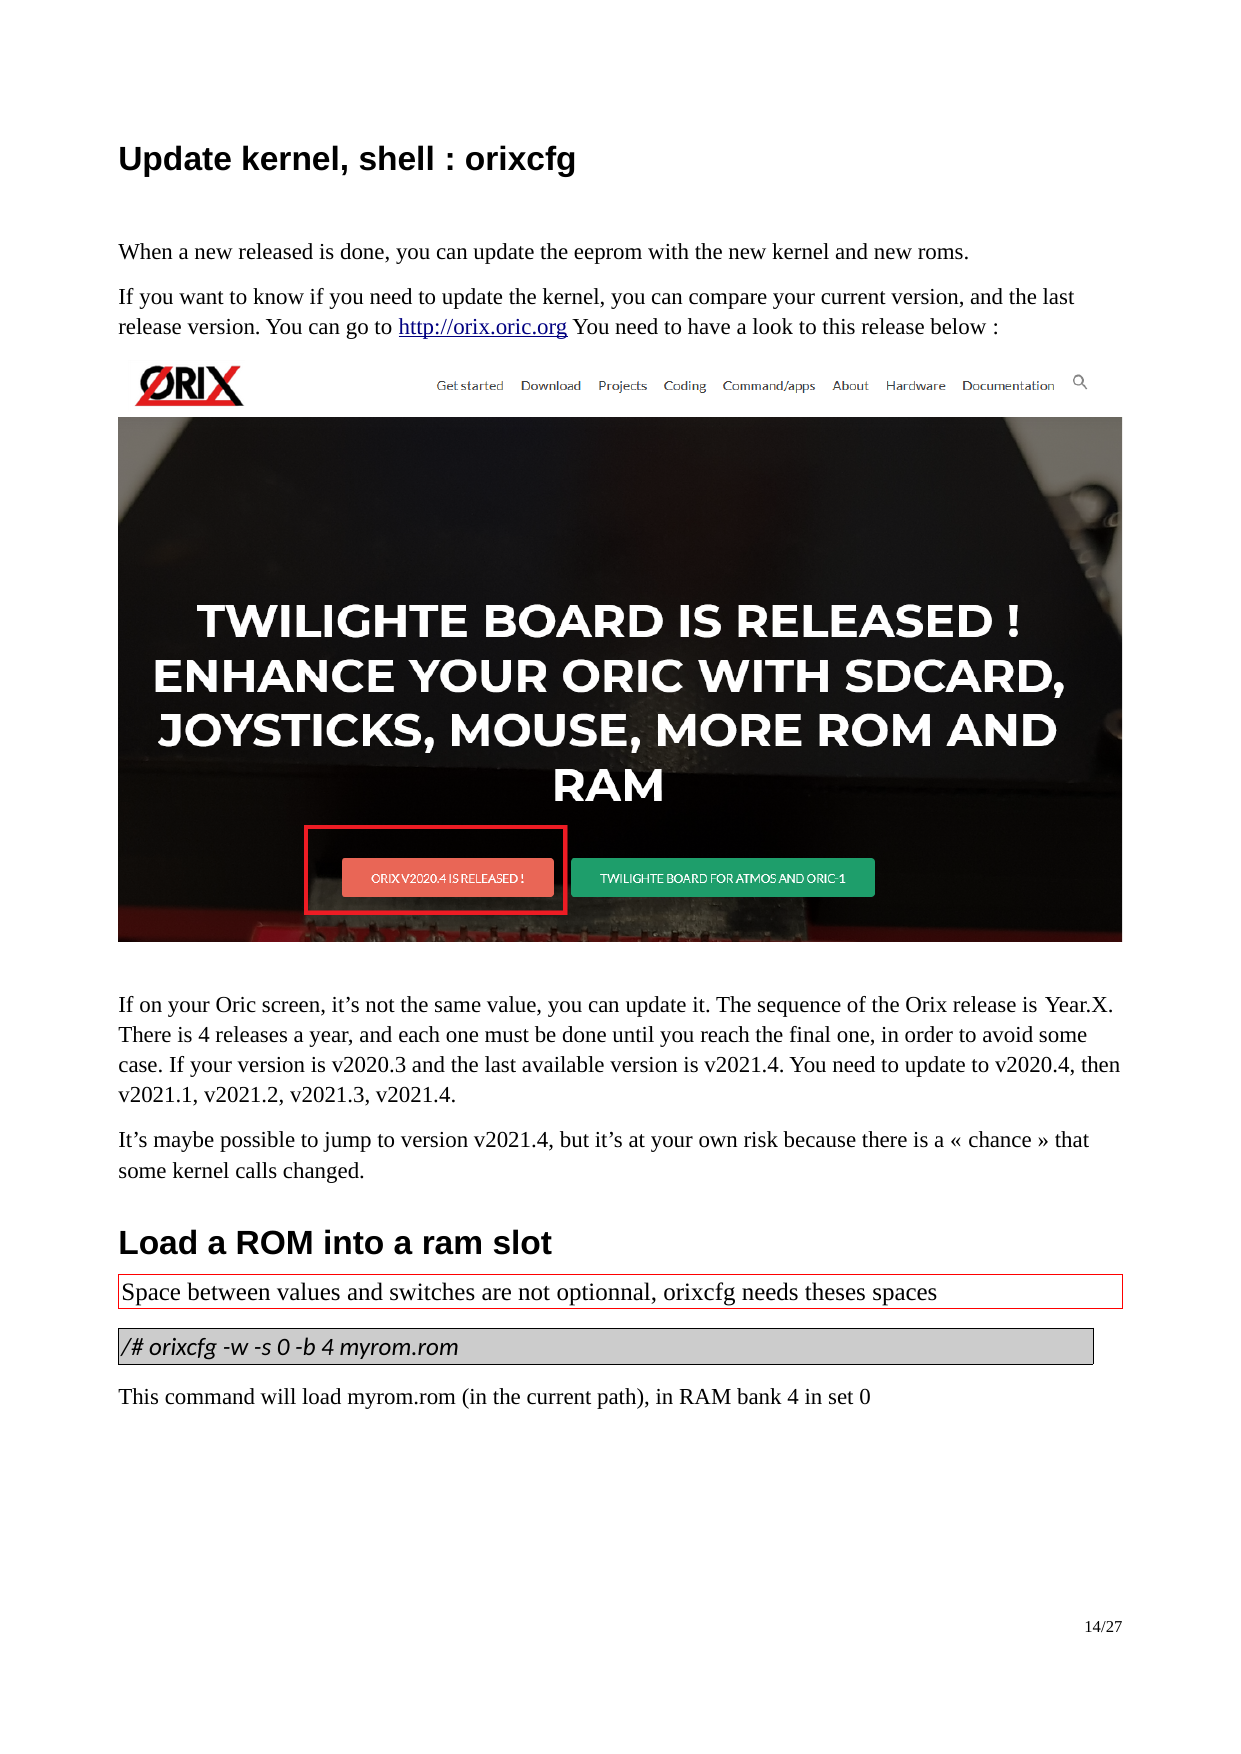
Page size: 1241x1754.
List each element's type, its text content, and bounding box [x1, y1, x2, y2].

text When a new released is done, you can update the eeprom with the new kernel and new roms. [118, 238, 1122, 264]
text /# orixcfg -w -s 0 -b 4 myrom.rom [119, 1329, 1093, 1364]
subtitle Load a ROM into a ram slot [118, 1223, 1122, 1261]
picture [118, 358, 1123, 942]
text If on your Oric screen, it’s not the same value, you can update it. The sequence of the Orix release is Year.X. There is 4 releases a year, and each one must be done until you reach the final one, in order to avoid some case. If your version is v2020.3 and the last available version is v2021.4. You need to update to v2020.4, then v2021.1, v2021.2, v2021.3, v2021.4. [118, 991, 1122, 1108]
text This command will load myrom.rom (in the current path), in RAM bank 4 in set 0 [118, 1383, 1122, 1410]
text It’s maybe possible to jump to version v2021.4, but it’s at your own risk because there is a « chance » that some kernel calls changed. [118, 1127, 1122, 1183]
text Space between values and switches are not optionnal, orixcfg needs theses spaces [119, 1275, 1122, 1308]
text If you want to know if you need to update the kernel, you can compare your current version, and the last release version. You can go to http://orix.oric.org You need to have a look to this release below : [118, 283, 1122, 339]
subtitle Update kernel, shell : orixcfg [118, 139, 1122, 178]
